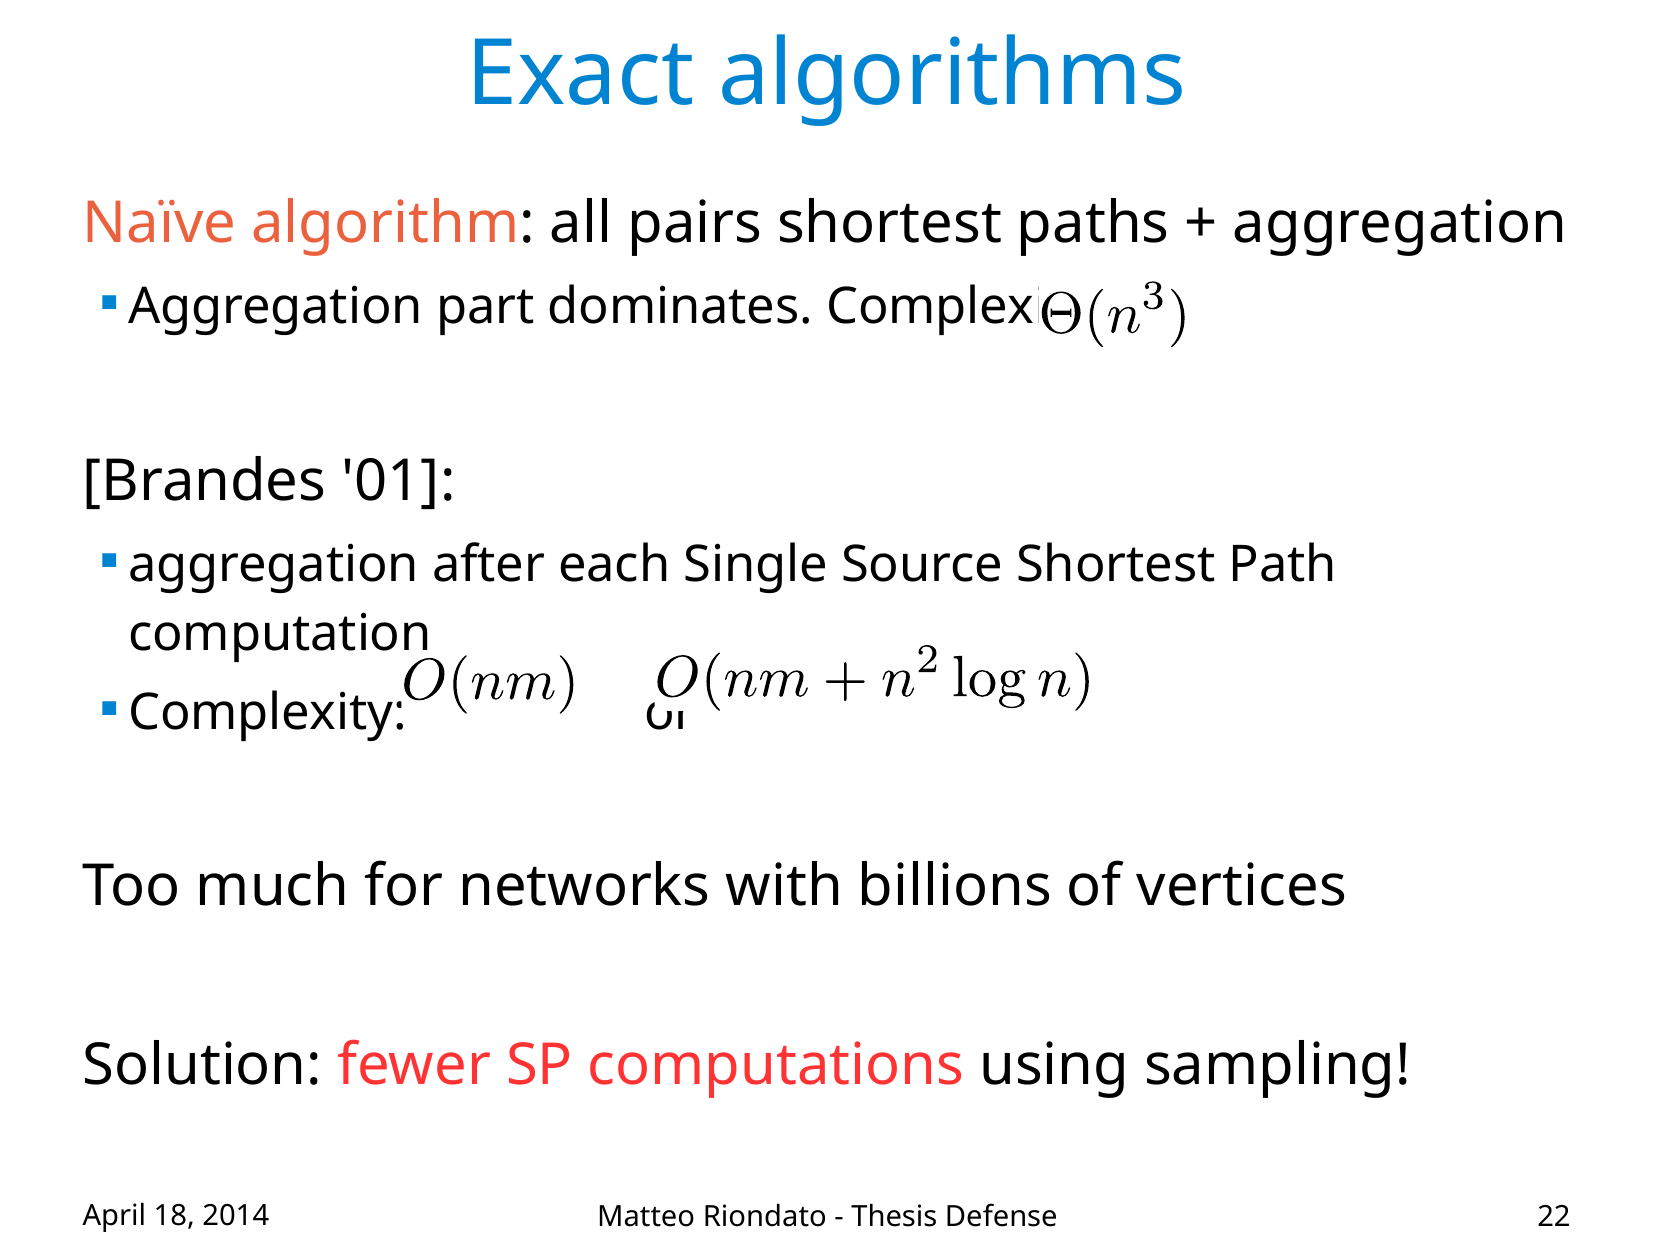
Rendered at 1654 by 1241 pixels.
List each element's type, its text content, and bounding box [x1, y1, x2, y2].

list Naïve algorithm: all pairs shortest paths + aggregation Aggregation part dominates. Complexity: [Brandes '01]: aggregation after each Single Source Shortest Path computation Complexity: or Too much for networks with billions of vertices Solution: fewer SP computations using sampling! [82, 180, 1571, 1186]
text_box [654, 645, 1095, 711]
title Exact algorithms [82, 0, 1571, 139]
text_box [401, 655, 580, 714]
text_box [1038, 281, 1191, 348]
